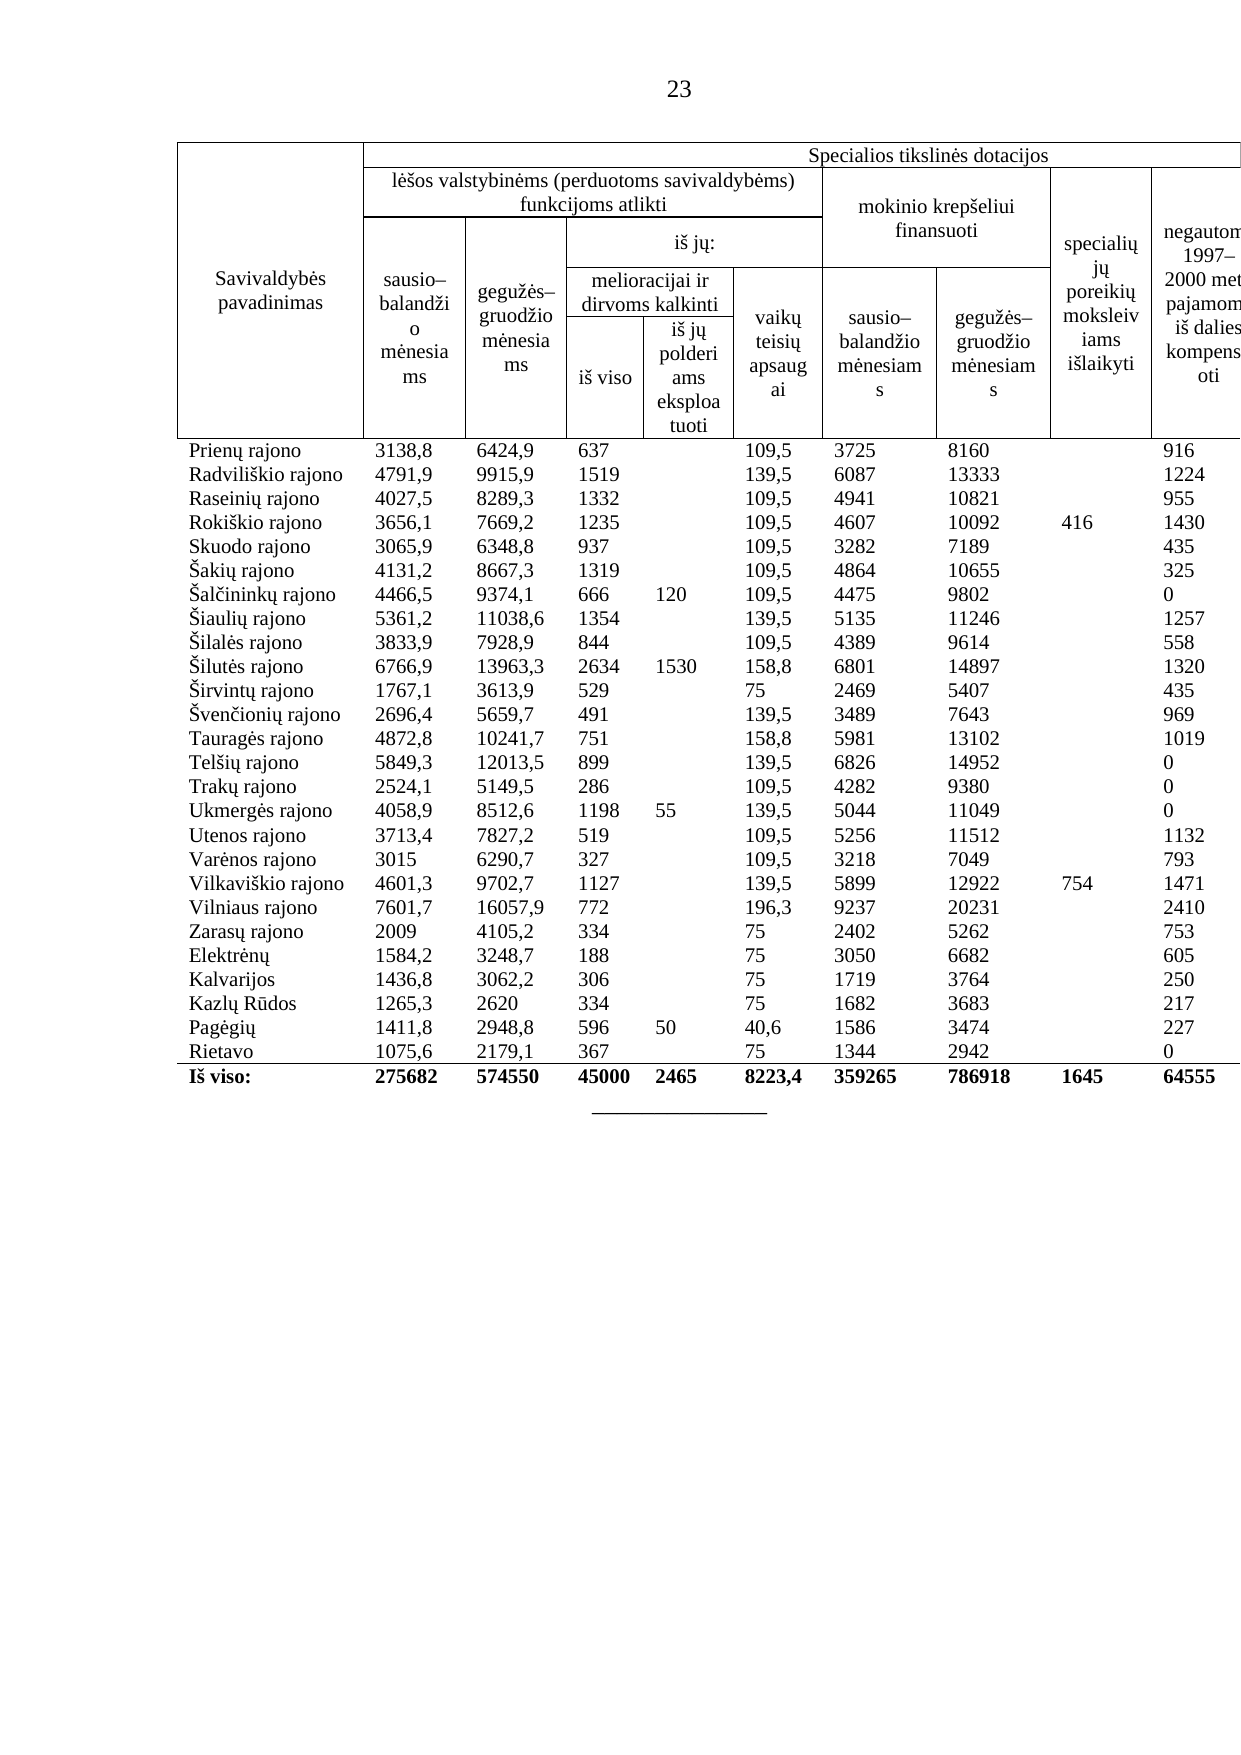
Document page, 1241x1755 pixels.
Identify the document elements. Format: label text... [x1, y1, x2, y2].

table_cell Iš viso: [177, 1064, 364, 1088]
table_cell 416 [1050, 510, 1152, 534]
table_cell 4131,2 [364, 558, 465, 582]
table_cell mokinio krepšeliui finansuoti [823, 168, 1050, 267]
table_cell 5899 [823, 871, 936, 895]
table_cell 5361,2 [364, 606, 465, 630]
table_cell sausio– balandžio mėnesiams [364, 218, 465, 437]
table_header [177, 118, 364, 142]
table_cell Elektrėnų [177, 943, 364, 967]
table_header [733, 118, 823, 142]
table_cell 4282 [823, 774, 936, 798]
table_cell 7049 [936, 847, 1050, 871]
table_cell 75 [733, 919, 823, 943]
table_cell 519 [567, 823, 644, 847]
table_cell [644, 847, 733, 871]
table_cell Šilalės rajono [177, 630, 364, 654]
table_cell gegužės– gruodžio mėnesiams [466, 218, 566, 437]
table_cell 139,5 [733, 462, 823, 486]
table_cell 64555 [1152, 1064, 1240, 1088]
table_cell melioracijai ir dirvoms kalkinti [567, 268, 733, 316]
table_cell 7928,9 [465, 630, 567, 654]
table_cell 3050 [823, 943, 936, 967]
table_cell 955 [1152, 486, 1240, 510]
table_cell 12013,5 [465, 750, 567, 774]
table_cell [1050, 606, 1152, 630]
table_cell Kazlų Rūdos [177, 991, 364, 1015]
table_cell Ukmergės rajono [177, 799, 364, 822]
table_cell 13333 [936, 462, 1050, 486]
table_cell Utenos rajono [177, 823, 364, 847]
table_cell [1050, 750, 1152, 774]
table_cell 75 [733, 967, 823, 991]
table_cell 4105,2 [465, 919, 567, 943]
table_cell 7669,2 [465, 510, 567, 534]
table_cell [644, 462, 733, 486]
table_cell 3015 [364, 847, 465, 871]
table_cell 275682 [364, 1064, 465, 1088]
table_cell 10821 [936, 486, 1050, 510]
table_cell 10092 [936, 510, 1050, 534]
table_cell [644, 967, 733, 991]
table_cell 139,5 [733, 702, 823, 726]
table_cell 4864 [823, 558, 936, 582]
table_cell 1682 [823, 991, 936, 1015]
table_cell Švenčionių rajono [177, 702, 364, 726]
table_cell 844 [567, 630, 644, 654]
table_cell 558 [1152, 630, 1240, 654]
table_header [1164, 118, 1240, 142]
table_cell [1050, 439, 1152, 462]
table_cell [644, 510, 733, 534]
table_cell 772 [567, 895, 644, 919]
table_cell 6826 [823, 750, 936, 774]
table_cell lėšos valstybinėms (perduotoms savivaldybėms) funkcijoms atlikti [364, 168, 822, 216]
table_cell [644, 750, 733, 774]
table_cell 1075,6 [364, 1039, 465, 1063]
table_header [1050, 118, 1164, 142]
table_cell 1344 [823, 1039, 936, 1063]
table_cell [644, 1039, 733, 1063]
table_cell 5149,5 [465, 774, 567, 798]
table_cell 1436,8 [364, 967, 465, 991]
table_cell sausio– balandžio mėnesiams [823, 268, 936, 437]
table_cell 2620 [465, 991, 567, 1015]
table_cell 4872,8 [364, 726, 465, 750]
table_cell Širvintų rajono [177, 678, 364, 702]
table_cell 1354 [567, 606, 644, 630]
table_cell 10241,7 [465, 726, 567, 750]
table_cell 327 [567, 847, 644, 871]
table_cell Pagėgių [177, 1015, 364, 1039]
table_cell 1530 [644, 654, 733, 678]
table_cell 5981 [823, 726, 936, 750]
table_cell 491 [567, 702, 644, 726]
table_cell Telšių rajono [177, 750, 364, 774]
table_cell 1265,3 [364, 991, 465, 1015]
table_cell specialiųjų poreikių moksleiviams išlaikyti [1051, 168, 1151, 437]
table_cell [1050, 558, 1152, 582]
table_cell Rietavo [177, 1039, 364, 1063]
table_cell 109,5 [733, 439, 823, 462]
table_header [364, 118, 465, 142]
table_cell 1430 [1152, 510, 1240, 534]
table_cell [1050, 823, 1152, 847]
table_cell [644, 943, 733, 967]
table_cell 286 [567, 774, 644, 798]
table_cell gegužės– gruodžio mėnesiams [937, 268, 1050, 437]
table_cell 435 [1152, 534, 1240, 558]
table_cell 9614 [936, 630, 1050, 654]
table_cell 5135 [823, 606, 936, 630]
table_cell [644, 558, 733, 582]
table_cell 637 [567, 439, 644, 462]
table_cell 55 [644, 799, 733, 822]
table_cell 3725 [823, 439, 936, 462]
table_cell 3062,2 [465, 967, 567, 991]
table_cell 0 [1152, 750, 1240, 774]
table_cell 5849,3 [364, 750, 465, 774]
table_cell 596 [567, 1015, 644, 1039]
table_cell 4389 [823, 630, 936, 654]
table_cell 1127 [567, 871, 644, 895]
table_cell 3474 [936, 1015, 1050, 1039]
table_cell 4791,9 [364, 462, 465, 486]
table_cell [1050, 462, 1152, 486]
table_cell 45000 [567, 1064, 644, 1088]
table_cell 158,8 [733, 654, 823, 678]
table_cell 20231 [936, 895, 1050, 919]
table_cell [1050, 774, 1152, 798]
table_cell 1584,2 [364, 943, 465, 967]
table_cell 3489 [823, 702, 936, 726]
table_cell 158,8 [733, 726, 823, 750]
table_cell 227 [1152, 1015, 1240, 1039]
table_cell 754 [1050, 871, 1152, 895]
table_cell 1719 [823, 967, 936, 991]
table_cell 6424,9 [465, 439, 567, 462]
table_cell 3218 [823, 847, 936, 871]
table_cell 969 [1152, 702, 1240, 726]
table_cell 3282 [823, 534, 936, 558]
table_cell 3613,9 [465, 678, 567, 702]
table_cell [1050, 486, 1152, 510]
table_cell 4027,5 [364, 486, 465, 510]
table_cell 5659,7 [465, 702, 567, 726]
table_cell 9702,7 [465, 871, 567, 895]
table_cell 1319 [567, 558, 644, 582]
table_cell Specialios tikslinės dotacijos [364, 143, 1240, 167]
table_cell 1257 [1152, 606, 1240, 630]
table_cell 0 [1152, 1039, 1240, 1063]
table_cell 435 [1152, 678, 1240, 702]
table_cell 196,3 [733, 895, 823, 919]
table_cell [1050, 847, 1152, 871]
table_cell 916 [1152, 439, 1240, 462]
table_cell 4607 [823, 510, 936, 534]
table_cell Trakų rajono [177, 774, 364, 798]
table_cell 10655 [936, 558, 1050, 582]
table_cell 217 [1152, 991, 1240, 1015]
table_cell 1132 [1152, 823, 1240, 847]
table_cell 334 [567, 991, 644, 1015]
table_cell 11246 [936, 606, 1050, 630]
table_cell 3683 [936, 991, 1050, 1015]
table_cell 3833,9 [364, 630, 465, 654]
table_cell 9380 [936, 774, 1050, 798]
table_cell [1050, 919, 1152, 943]
table_cell Šakių rajono [177, 558, 364, 582]
table_cell 109,5 [733, 823, 823, 847]
table_cell 2179,1 [465, 1039, 567, 1063]
table_cell 1332 [567, 486, 644, 510]
table_cell 7827,2 [465, 823, 567, 847]
table_cell 2942 [936, 1039, 1050, 1063]
table_cell [644, 534, 733, 558]
table_cell 937 [567, 534, 644, 558]
table_cell 3248,7 [465, 943, 567, 967]
table_cell 4941 [823, 486, 936, 510]
table_cell 4475 [823, 582, 936, 606]
table_cell 5407 [936, 678, 1050, 702]
table_cell 1586 [823, 1015, 936, 1039]
table_cell 14952 [936, 750, 1050, 774]
table_cell Šiaulių rajono [177, 606, 364, 630]
table_cell [644, 895, 733, 919]
table_cell 1471 [1152, 871, 1240, 895]
table_header [567, 118, 644, 142]
table_cell 75 [733, 943, 823, 967]
table_cell 786918 [936, 1064, 1050, 1088]
table_cell [1050, 967, 1152, 991]
table_cell Tauragės rajono [177, 726, 364, 750]
table_cell 605 [1152, 943, 1240, 967]
table_cell 751 [567, 726, 644, 750]
table_cell Savivaldybės pavadinimas [178, 143, 363, 437]
table_cell 4601,3 [364, 871, 465, 895]
table_cell [1050, 726, 1152, 750]
table_cell 1224 [1152, 462, 1240, 486]
table_cell 109,5 [733, 582, 823, 606]
table_cell 11038,6 [465, 606, 567, 630]
table_cell 2009 [364, 919, 465, 943]
table_cell 325 [1152, 558, 1240, 582]
table_cell [644, 991, 733, 1015]
table_cell 2402 [823, 919, 936, 943]
table_cell iš jų polderiams eksploatuoti [644, 317, 733, 437]
table_cell 120 [644, 582, 733, 606]
table_cell [1050, 895, 1152, 919]
table_cell 0 [1152, 774, 1240, 798]
table_cell [644, 823, 733, 847]
table_cell Skuodo rajono [177, 534, 364, 558]
table_cell 1411,8 [364, 1015, 465, 1039]
table_cell 75 [733, 991, 823, 1015]
table_header [644, 118, 733, 142]
table_cell 4466,5 [364, 582, 465, 606]
table_cell [1050, 702, 1152, 726]
table_cell 793 [1152, 847, 1240, 871]
table_cell 13102 [936, 726, 1050, 750]
table_cell Raseinių rajono [177, 486, 364, 510]
table_cell 666 [567, 582, 644, 606]
table_cell [644, 774, 733, 798]
table_cell 3764 [936, 967, 1050, 991]
table_cell 6682 [936, 943, 1050, 967]
table_cell 6766,9 [364, 654, 465, 678]
table_cell 3713,4 [364, 823, 465, 847]
table_cell 8667,3 [465, 558, 567, 582]
table_cell 139,5 [733, 871, 823, 895]
table_cell Zarasų rajono [177, 919, 364, 943]
table_cell 109,5 [733, 630, 823, 654]
table_cell 50 [644, 1015, 733, 1039]
table_cell 1019 [1152, 726, 1240, 750]
table_cell vaikų teisių apsaugai [734, 268, 822, 437]
table_cell 2469 [823, 678, 936, 702]
table_cell 11512 [936, 823, 1050, 847]
table_cell [1050, 1039, 1152, 1063]
table_cell 7189 [936, 534, 1050, 558]
table_cell Prienų rajono [177, 439, 364, 462]
table_cell 9237 [823, 895, 936, 919]
table_cell 8160 [936, 439, 1050, 462]
table_cell 5044 [823, 799, 936, 822]
table_cell 109,5 [733, 847, 823, 871]
table_cell 139,5 [733, 799, 823, 822]
table_cell 40,6 [733, 1015, 823, 1039]
text ______________ [177, 1088, 1181, 1117]
table_cell 9802 [936, 582, 1050, 606]
table_cell [644, 871, 733, 895]
table_cell 7601,7 [364, 895, 465, 919]
table_cell 4058,9 [364, 799, 465, 822]
table_cell 306 [567, 967, 644, 991]
table_cell 899 [567, 750, 644, 774]
table_cell [1050, 678, 1152, 702]
table_cell 109,5 [733, 534, 823, 558]
table_cell [1050, 991, 1152, 1015]
table_cell 8223,4 [733, 1064, 823, 1088]
table_cell 2634 [567, 654, 644, 678]
table_cell [644, 486, 733, 510]
table_cell negautoms 1997–2000 metų pajamoms iš dalies kompensuoti [1152, 168, 1240, 437]
table_cell 14897 [936, 654, 1050, 678]
table_cell 6348,8 [465, 534, 567, 558]
table_cell 188 [567, 943, 644, 967]
table_header [936, 118, 1050, 142]
table_cell Vilkaviškio rajono [177, 871, 364, 895]
table_cell Šalčininkų rajono [177, 582, 364, 606]
table_cell 6087 [823, 462, 936, 486]
table_cell 16057,9 [465, 895, 567, 919]
table_cell 250 [1152, 967, 1240, 991]
table_header [823, 118, 936, 142]
table_cell 5262 [936, 919, 1050, 943]
table_cell [1050, 799, 1152, 822]
table_cell 75 [733, 678, 823, 702]
table_cell [644, 630, 733, 654]
table_cell 0 [1152, 799, 1240, 822]
table_cell 2465 [644, 1064, 733, 1088]
table_cell [644, 726, 733, 750]
table_cell 139,5 [733, 750, 823, 774]
table_cell [1050, 654, 1152, 678]
table_cell 3138,8 [364, 439, 465, 462]
table_cell 9374,1 [465, 582, 567, 606]
table_cell 6801 [823, 654, 936, 678]
table_cell 334 [567, 919, 644, 943]
table_cell iš viso [567, 317, 643, 437]
table_cell [644, 678, 733, 702]
table_cell 109,5 [733, 558, 823, 582]
table_cell 5256 [823, 823, 936, 847]
table_cell 1519 [567, 462, 644, 486]
table_cell Radviliškio rajono [177, 462, 364, 486]
table_cell 574550 [465, 1064, 567, 1088]
table_cell 6290,7 [465, 847, 567, 871]
table_cell [1050, 630, 1152, 654]
table_cell [1050, 943, 1152, 967]
table_cell 8512,6 [465, 799, 567, 822]
table_cell [644, 702, 733, 726]
table_cell [1050, 534, 1152, 558]
table_cell Varėnos rajono [177, 847, 364, 871]
table_cell 139,5 [733, 606, 823, 630]
table_cell 2524,1 [364, 774, 465, 798]
table_cell 109,5 [733, 510, 823, 534]
table_cell 0 [1152, 582, 1240, 606]
table_cell 3656,1 [364, 510, 465, 534]
table_cell 359265 [823, 1064, 936, 1088]
table_cell 8289,3 [465, 486, 567, 510]
table_cell [1050, 582, 1152, 606]
table_cell 11049 [936, 799, 1050, 822]
table_cell 109,5 [733, 486, 823, 510]
table_cell Rokiškio rajono [177, 510, 364, 534]
table_cell Vilniaus rajono [177, 895, 364, 919]
table_cell 9915,9 [465, 462, 567, 486]
table_header [465, 118, 567, 142]
table_cell iš jų: [567, 218, 822, 267]
table_cell 753 [1152, 919, 1240, 943]
table_cell 3065,9 [364, 534, 465, 558]
table_cell [644, 919, 733, 943]
table_cell 12922 [936, 871, 1050, 895]
table_cell 75 [733, 1039, 823, 1063]
table_cell 1645 [1050, 1064, 1152, 1088]
table_cell 2696,4 [364, 702, 465, 726]
table_cell 529 [567, 678, 644, 702]
table_cell 367 [567, 1039, 644, 1063]
table_cell [1050, 1015, 1152, 1039]
table_cell 7643 [936, 702, 1050, 726]
table_cell Šilutės rajono [177, 654, 364, 678]
table_cell Kalvarijos [177, 967, 364, 991]
table_cell 1235 [567, 510, 644, 534]
table_cell 1320 [1152, 654, 1240, 678]
table_cell 13963,3 [465, 654, 567, 678]
table_cell 2948,8 [465, 1015, 567, 1039]
table_cell 1198 [567, 799, 644, 822]
table_cell [644, 606, 733, 630]
table_cell 109,5 [733, 774, 823, 798]
table_cell 2410 [1152, 895, 1240, 919]
table_cell 1767,1 [364, 678, 465, 702]
table_cell [644, 439, 733, 462]
